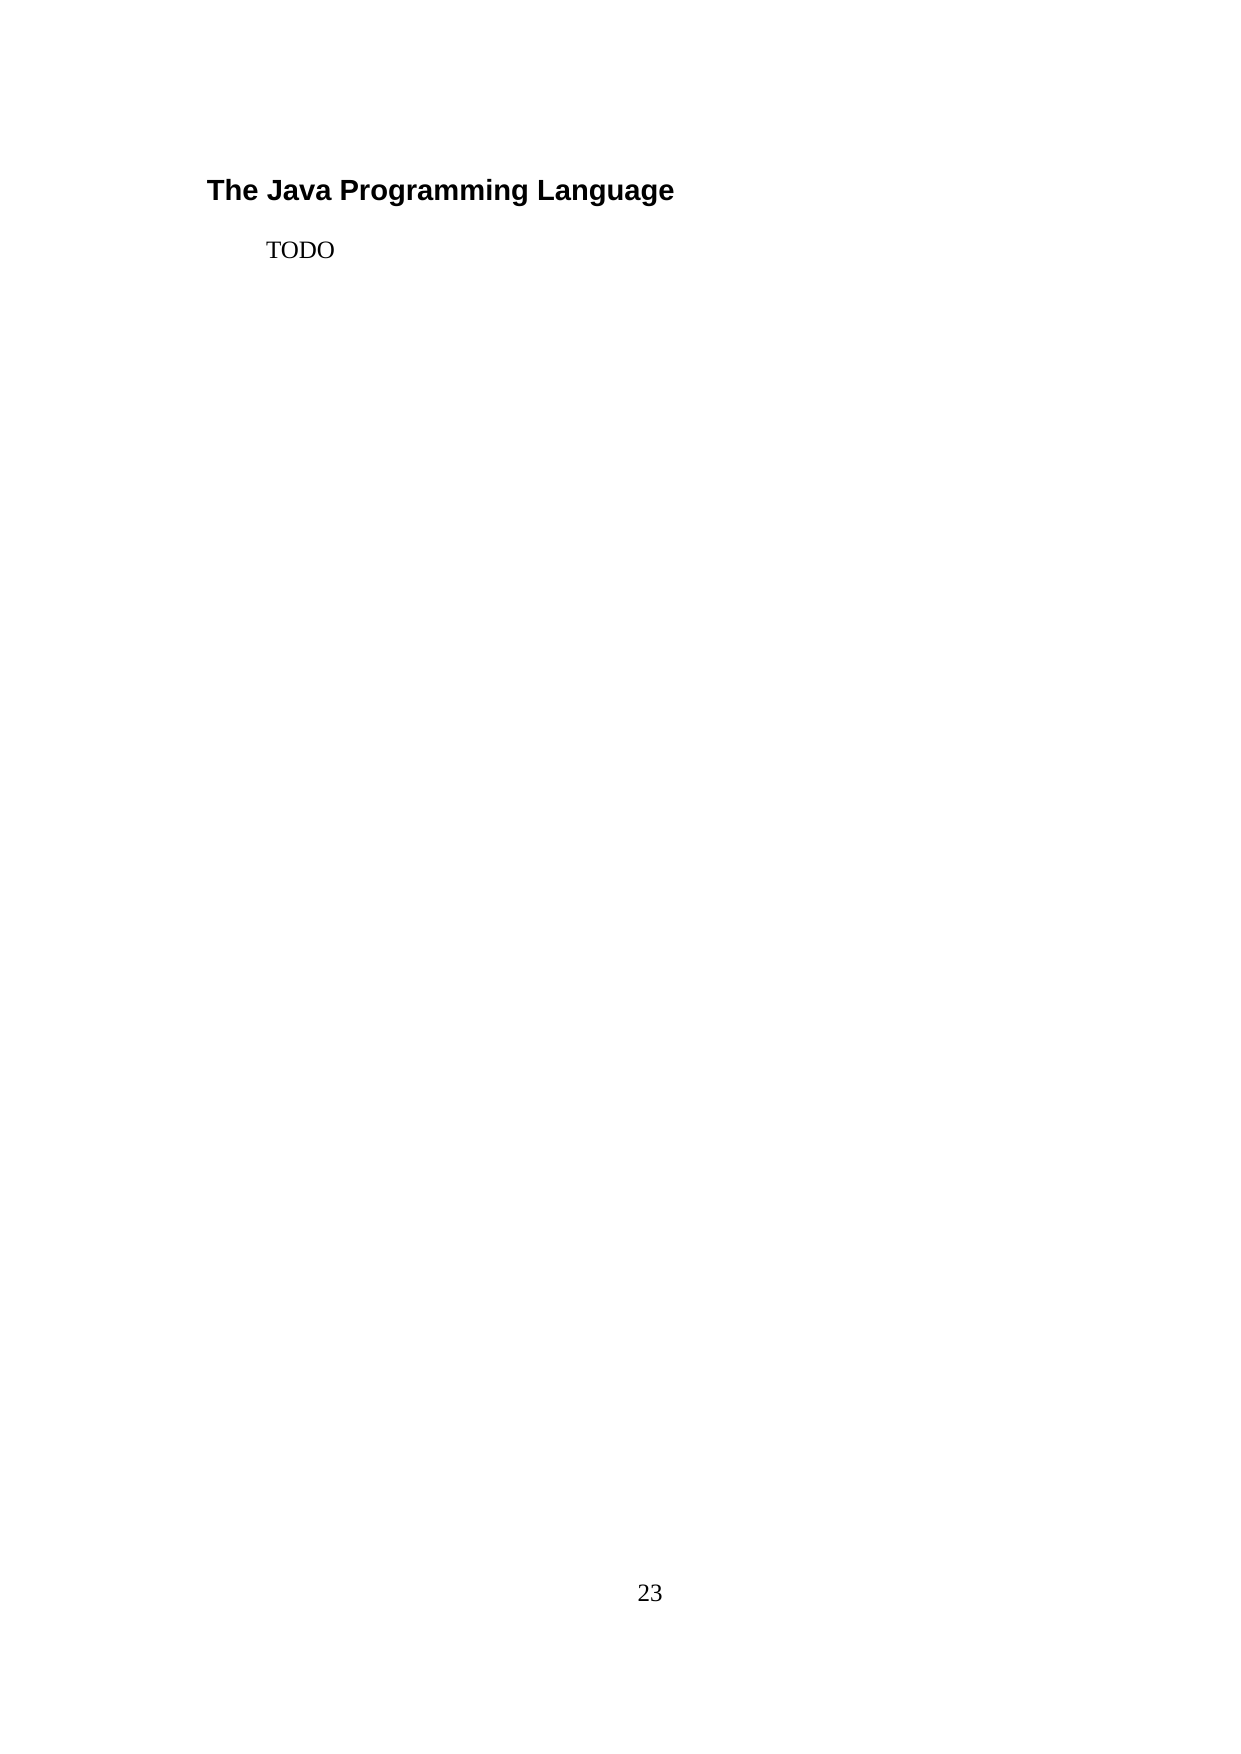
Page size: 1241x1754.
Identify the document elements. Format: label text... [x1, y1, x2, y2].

subtitle The Java Programming Language [207, 173, 1093, 206]
text TODO [207, 235, 1093, 264]
